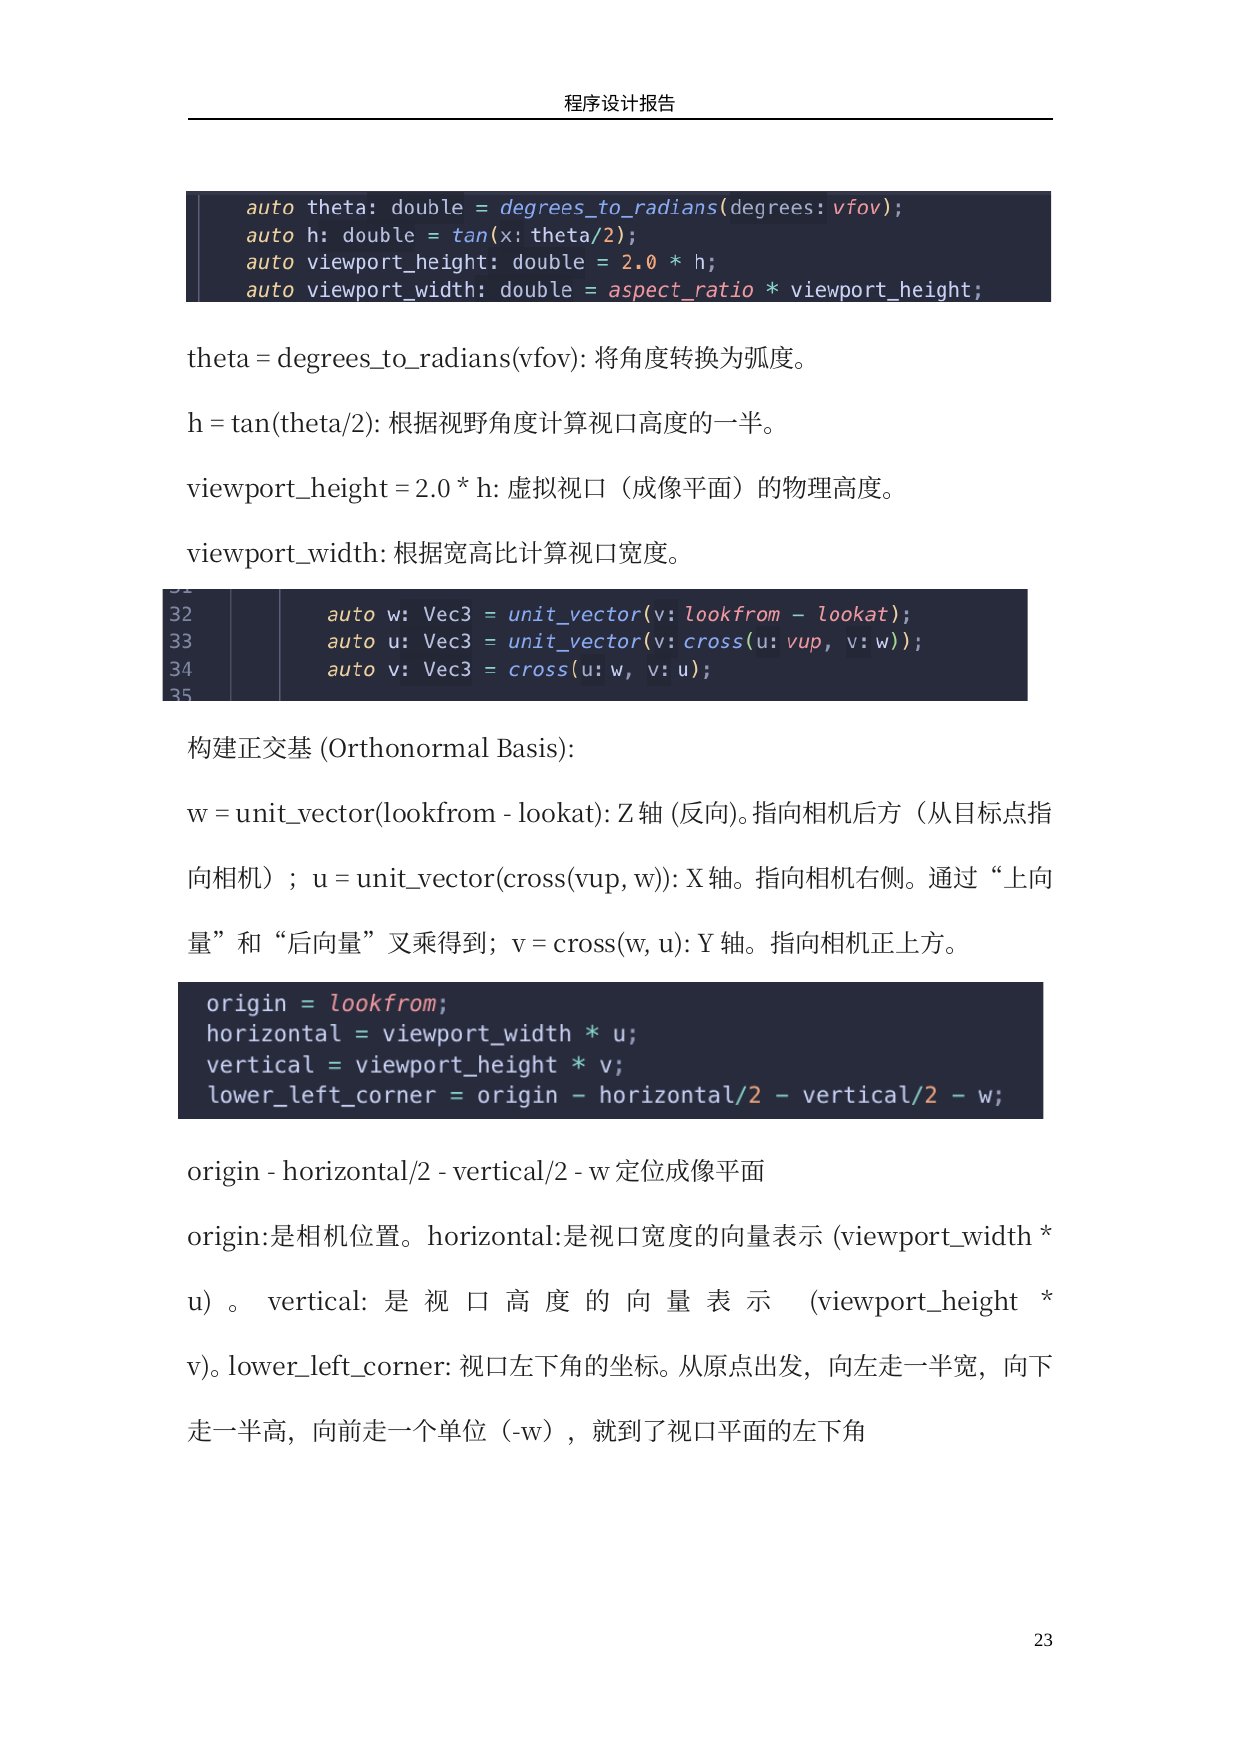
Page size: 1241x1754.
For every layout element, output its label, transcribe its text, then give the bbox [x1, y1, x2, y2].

text origin - horizontal/2 - vertical/2 - w定位成像平面 [187, 1154, 1053, 1191]
picture [178, 982, 1044, 1119]
text origin:是相机位置。horizontal:是视口宽度的向量表示 (viewport_width * u)。vertical:是视口高度的向量表示 (viewport_height * v)。lower_left_corner: 视口左下角的坐标。从原点出发，向左走一半宽，向下走一半高，向前走一个单位（-w），就到了视口平面的左下角 [187, 1202, 1053, 1462]
picture [186, 191, 1052, 302]
text viewport_width: 根据宽高比计算视口宽度。 [187, 519, 1053, 584]
picture [162, 589, 1028, 701]
text w = unit_vector(lookfrom - lookat): Z轴 (反向)。指向相机后方（从目标点指向相机）；u = unit_vector(cross(vup, w)): X轴。指向相机右侧。通过“上向量”和“后向量”叉乘得到；v = cross(w, u): Y轴。指向相机正上方。 [187, 779, 1053, 974]
text h = tan(theta/2): 根据视野角度计算视口高度的一半。 [187, 389, 1053, 454]
text theta = degrees_to_radians(vfov): 将角度转换为弧度。 [187, 341, 1053, 379]
text 构建正交基 (Orthonormal Basis): [187, 731, 1053, 769]
text viewport_height = 2.0 * h: 虚拟视口（成像平面）的物理高度。 [187, 454, 1053, 519]
